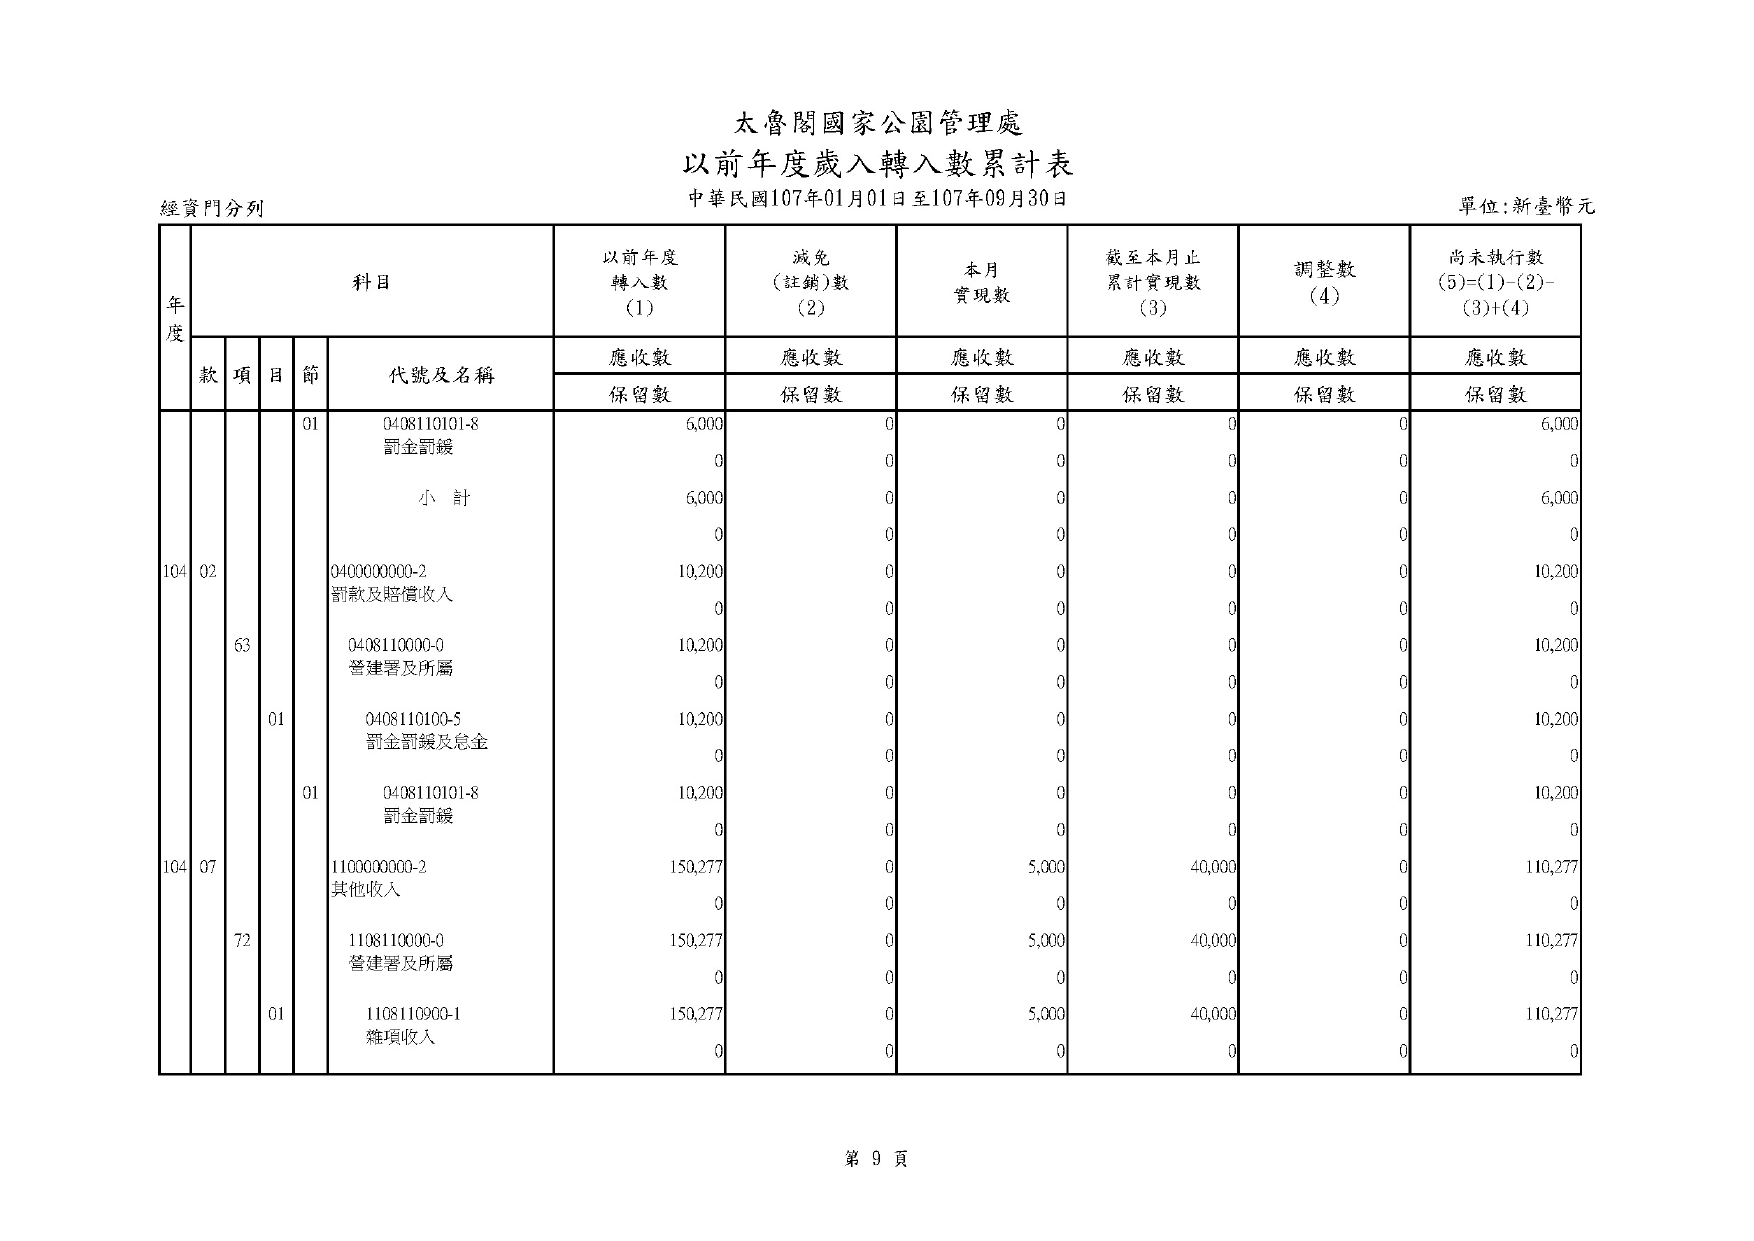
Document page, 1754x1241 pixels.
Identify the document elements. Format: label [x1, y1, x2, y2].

picture [59, 59, 1695, 1216]
